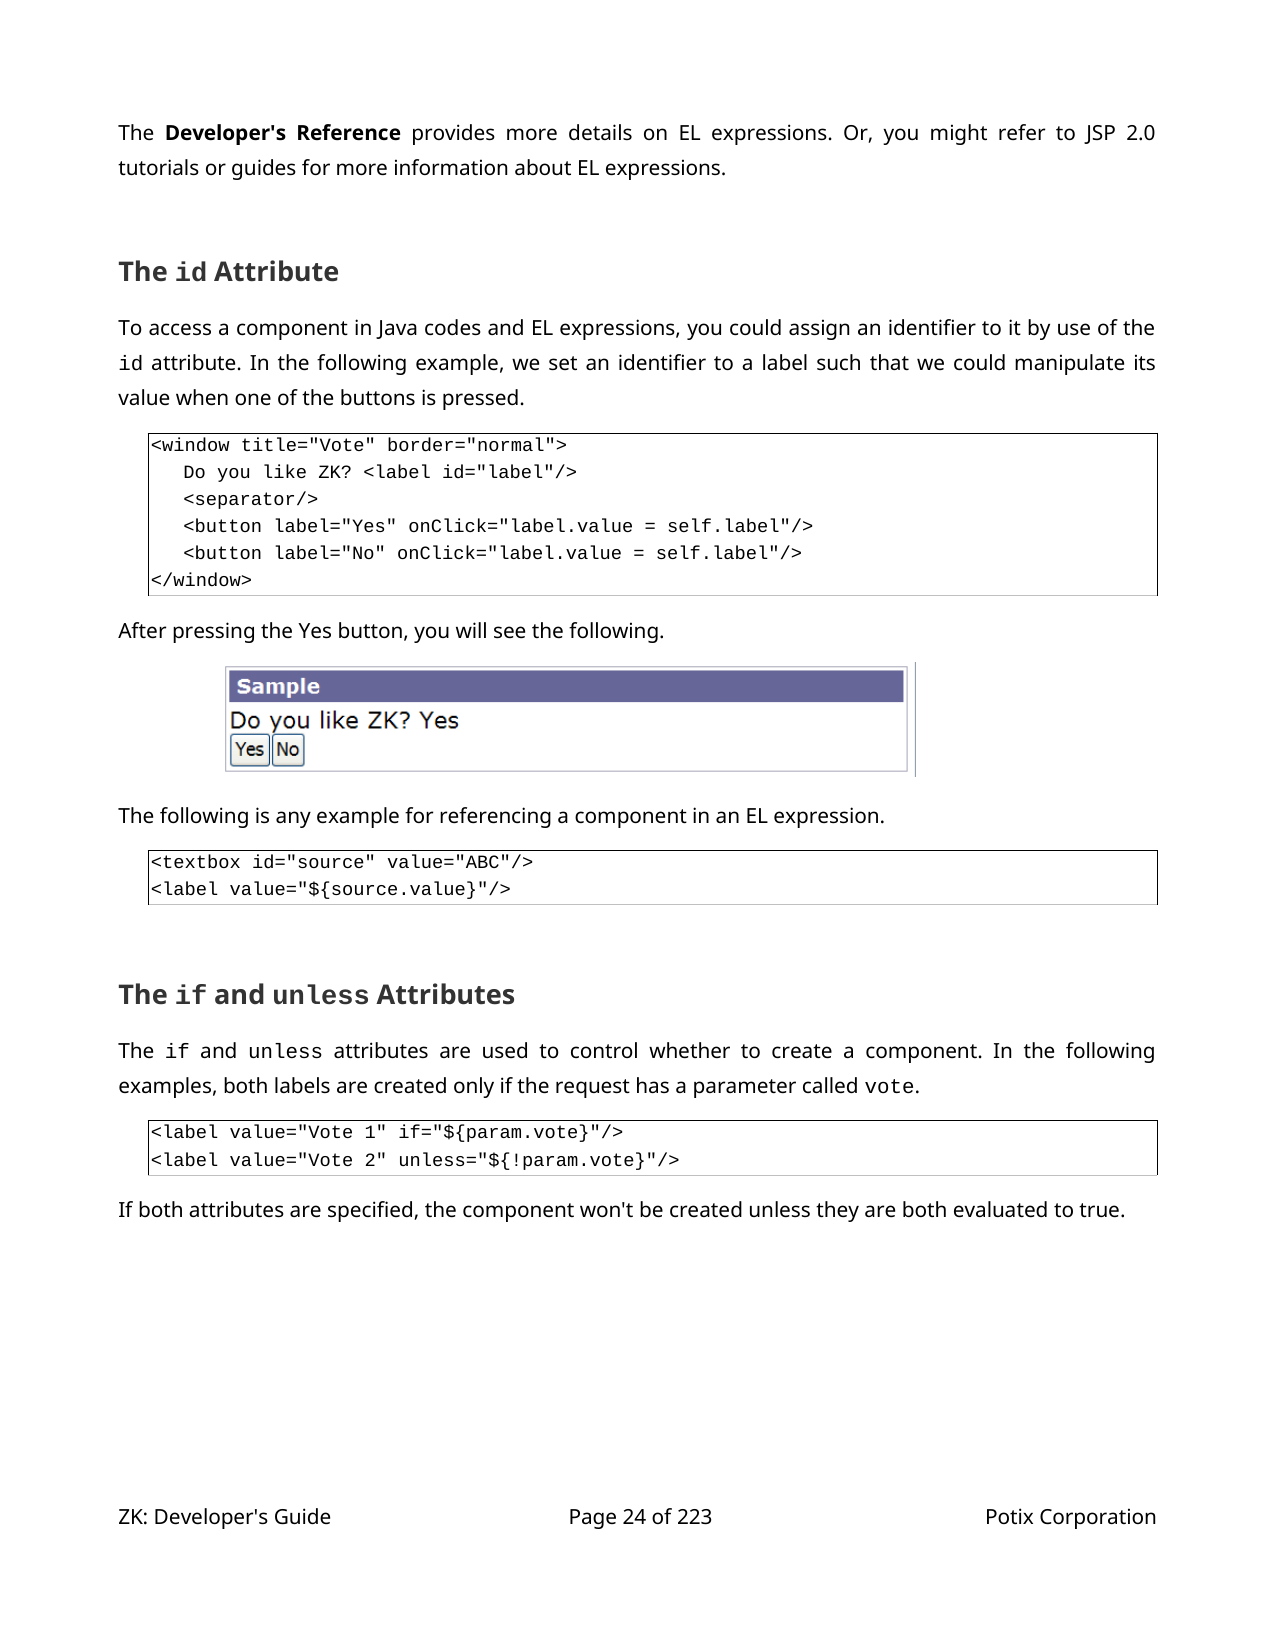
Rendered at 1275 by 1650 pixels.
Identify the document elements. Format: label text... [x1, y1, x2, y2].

text The following is any example for referencing a component in an EL expression. [118, 777, 1157, 829]
text The Developer's Reference provides more details on EL expressions. Or, you might refer to JSP 2.0 tutorials or guides for more information about EL expressions. [118, 118, 1157, 182]
text <window title="Vote" border="normal"> [149, 434, 1157, 457]
subtitle The if and unless Attributes [118, 975, 1157, 1012]
text <label value="Vote 2" unless="${!param.vote}"/> [149, 1148, 1157, 1175]
subtitle The id Attribute [118, 252, 1157, 289]
text <separator/> [149, 487, 1157, 511]
text <textbox id="source" value="ABC"/> [149, 851, 1157, 874]
text The if and unless attributes are used to control whether to create a component. In the following examples, both labels are created only if the request has a parameter called vote. [118, 1036, 1157, 1100]
text </window> [149, 568, 1157, 595]
text <button label="No" onClick="label.value = self.label"/> [149, 541, 1157, 565]
text <label value="${source.value}"/> [149, 877, 1157, 904]
text To access a component in Java codes and EL expressions, you could assign an identifier to it by use of the id attribute. In the following example, we set an identifier to a label such that we could manipulate its value when one of the buttons is pressed. [118, 313, 1157, 412]
picture [222, 662, 916, 777]
text <button label="Yes" onClick="label.value = self.label"/> [149, 514, 1157, 538]
text Do you like ZK? <label id="label"/> [149, 459, 1157, 484]
text After pressing the Yes button, you will see the following. [118, 616, 1157, 644]
text If both attributes are specified, the component won't be created unless they are both evaluated to true. [118, 1196, 1157, 1224]
text <label value="Vote 1" if="${param.vote}"/> [149, 1121, 1157, 1145]
